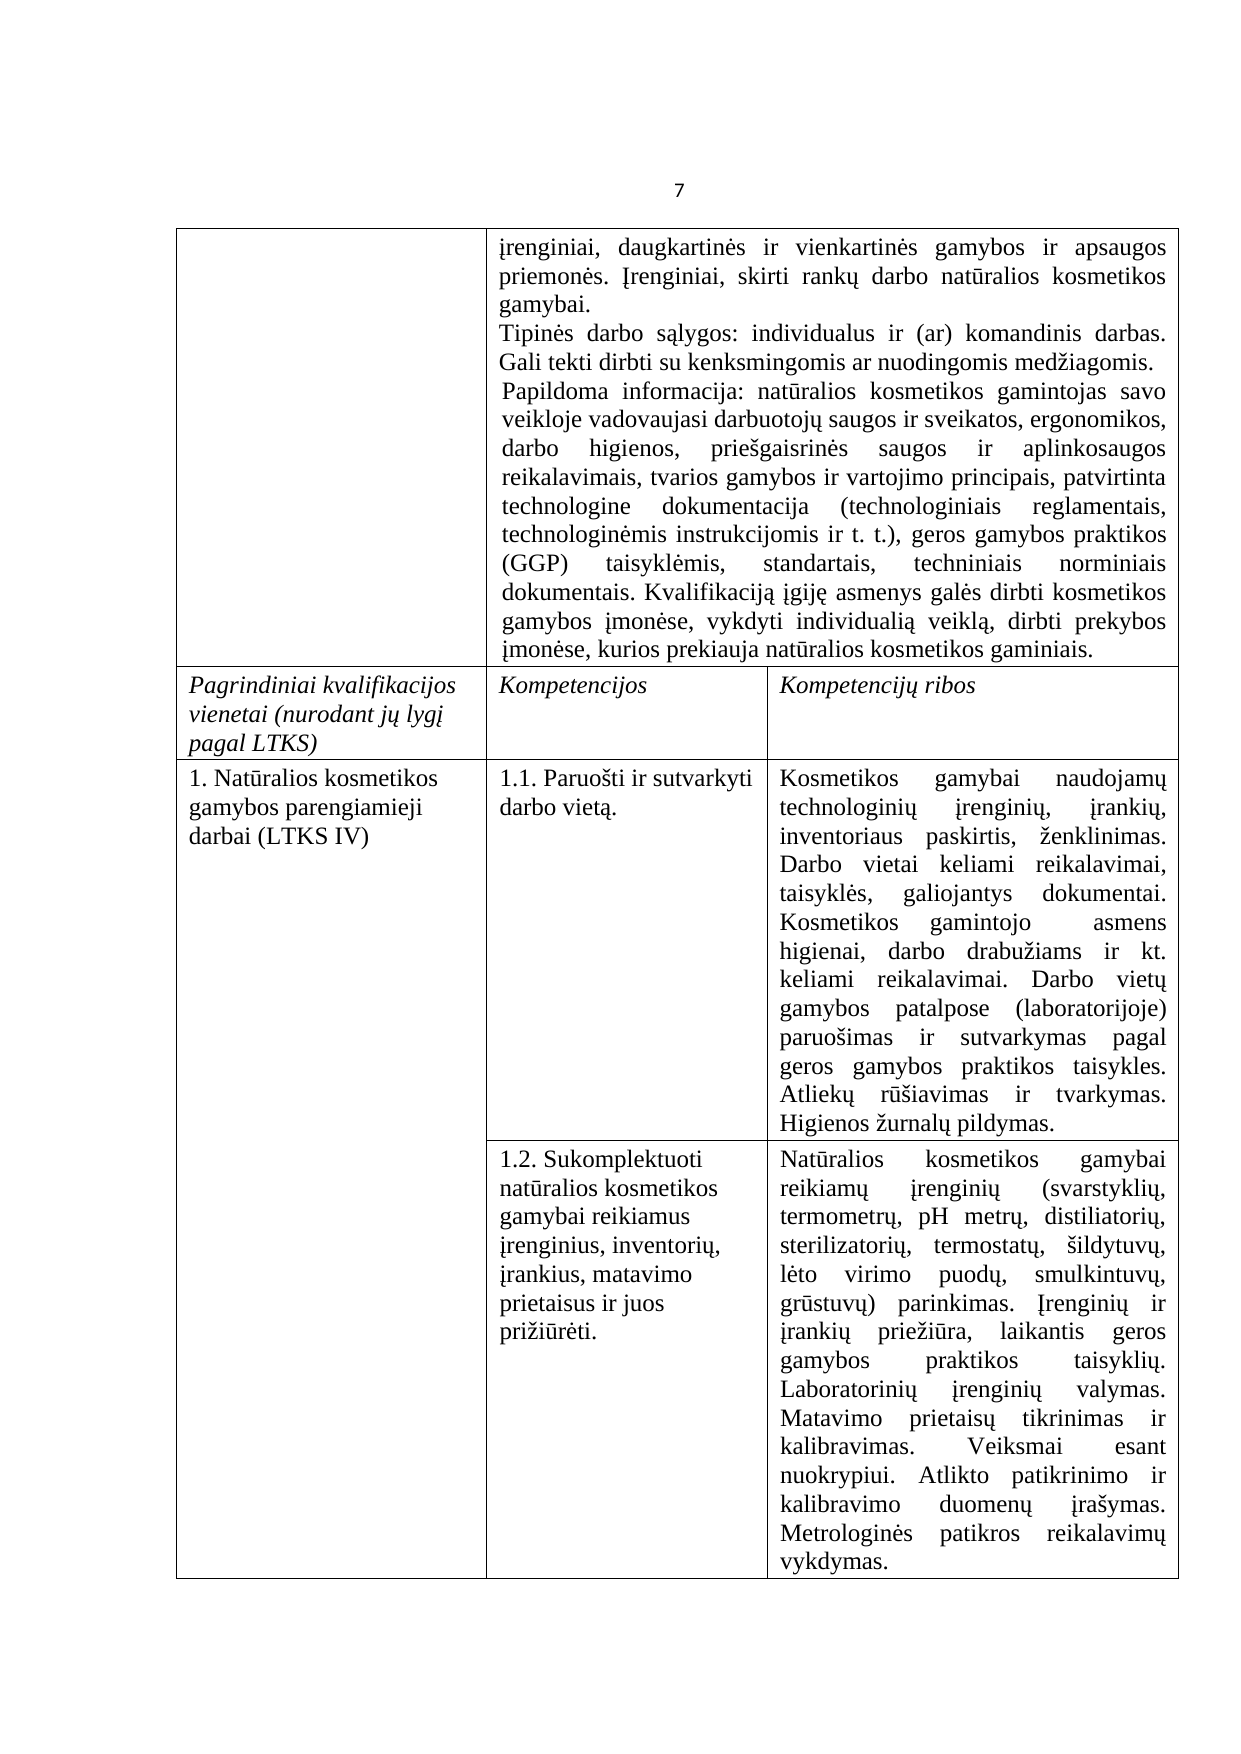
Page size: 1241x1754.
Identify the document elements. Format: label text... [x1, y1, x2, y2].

table_header [177, 229, 486, 666]
table_cell 1. Natūralios kosmetikos gamybos parengiamieji darbai (LTKS IV) [177, 760, 486, 1578]
table_header įrenginiai, daugkartinės ir vienkartinės gamybos ir apsaugos priemonės. Įrenginiai, skirti rankų darbo natūralios kosmetikos gamybai. Tipinės darbo sąlygos: individualus ir (ar) komandinis darbas. Gali tekti dirbti su kenksmingomis ar nuodingomis medžiagomis. Papildoma informacija: natūralios kosmetikos gamintojas savo veikloje vadovaujasi darbuotojų saugos ir sveikatos, ergonomikos, darbo higienos, priešgaisrinės saugos ir aplinkosaugos reikalavimais, tvarios gamybos ir vartojimo principais, patvirtinta technologine dokumentacija (technologiniais reglamentais, technologinėmis instrukcijomis ir t. t.), geros gamybos praktikos (GGP) taisyklėmis, standartais, techniniais norminiais dokumentais. Kvalifikaciją įgiję asmenys galės dirbti kosmetikos gamybos įmonėse, vykdyti individualią veiklą, dirbti prekybos įmonėse, kurios prekiauja natūralios kosmetikos gaminiais. [487, 229, 1178, 666]
table_cell Pagrindiniai kvalifikacijos vienetai (nurodant jų lygį pagal LTKS) [177, 667, 486, 759]
table_cell Kompetencijos [487, 667, 767, 759]
table_cell Natūralios kosmetikos gamybai reikiamų įrenginių (svarstyklių, termometrų, pH metrų, distiliatorių, sterilizatorių, termostatų, šildytuvų, lėto virimo puodų, smulkintuvų, grūstuvų) parinkimas. Įrenginių ir įrankių priežiūra, laikantis geros gamybos praktikos taisyklių. Laboratorinių įrenginių valymas. Matavimo prietaisų tikrinimas ir kalibravimas. Veiksmai esant nuokrypiui. Atlikto patikrinimo ir kalibravimo duomenų įrašymas. Metrologinės patikros reikalavimų vykdymas. [768, 1141, 1178, 1578]
table_cell Kompetencijų ribos [768, 667, 1178, 759]
table_cell 1.1. Paruošti ir sutvarkyti darbo vietą. [487, 760, 767, 1140]
table_cell 1.2. Sukomplektuoti natūralios kosmetikos gamybai reikiamus įrenginius, inventorių, įrankius, matavimo prietaisus ir juos prižiūrėti. [487, 1141, 767, 1578]
table_cell Kosmetikos gamybai naudojamų technologinių įrenginių, įrankių, inventoriaus paskirtis, ženklinimas. Darbo vietai keliami reikalavimai, taisyklės, galiojantys dokumentai. Kosmetikos gamintojo asmens higienai, darbo drabužiams ir kt. keliami reikalavimai. Darbo vietų gamybos patalpose (laboratorijoje) paruošimas ir sutvarkymas pagal geros gamybos praktikos taisykles. Atliekų rūšiavimas ir tvarkymas. Higienos žurnalų pildymas. [768, 760, 1178, 1140]
